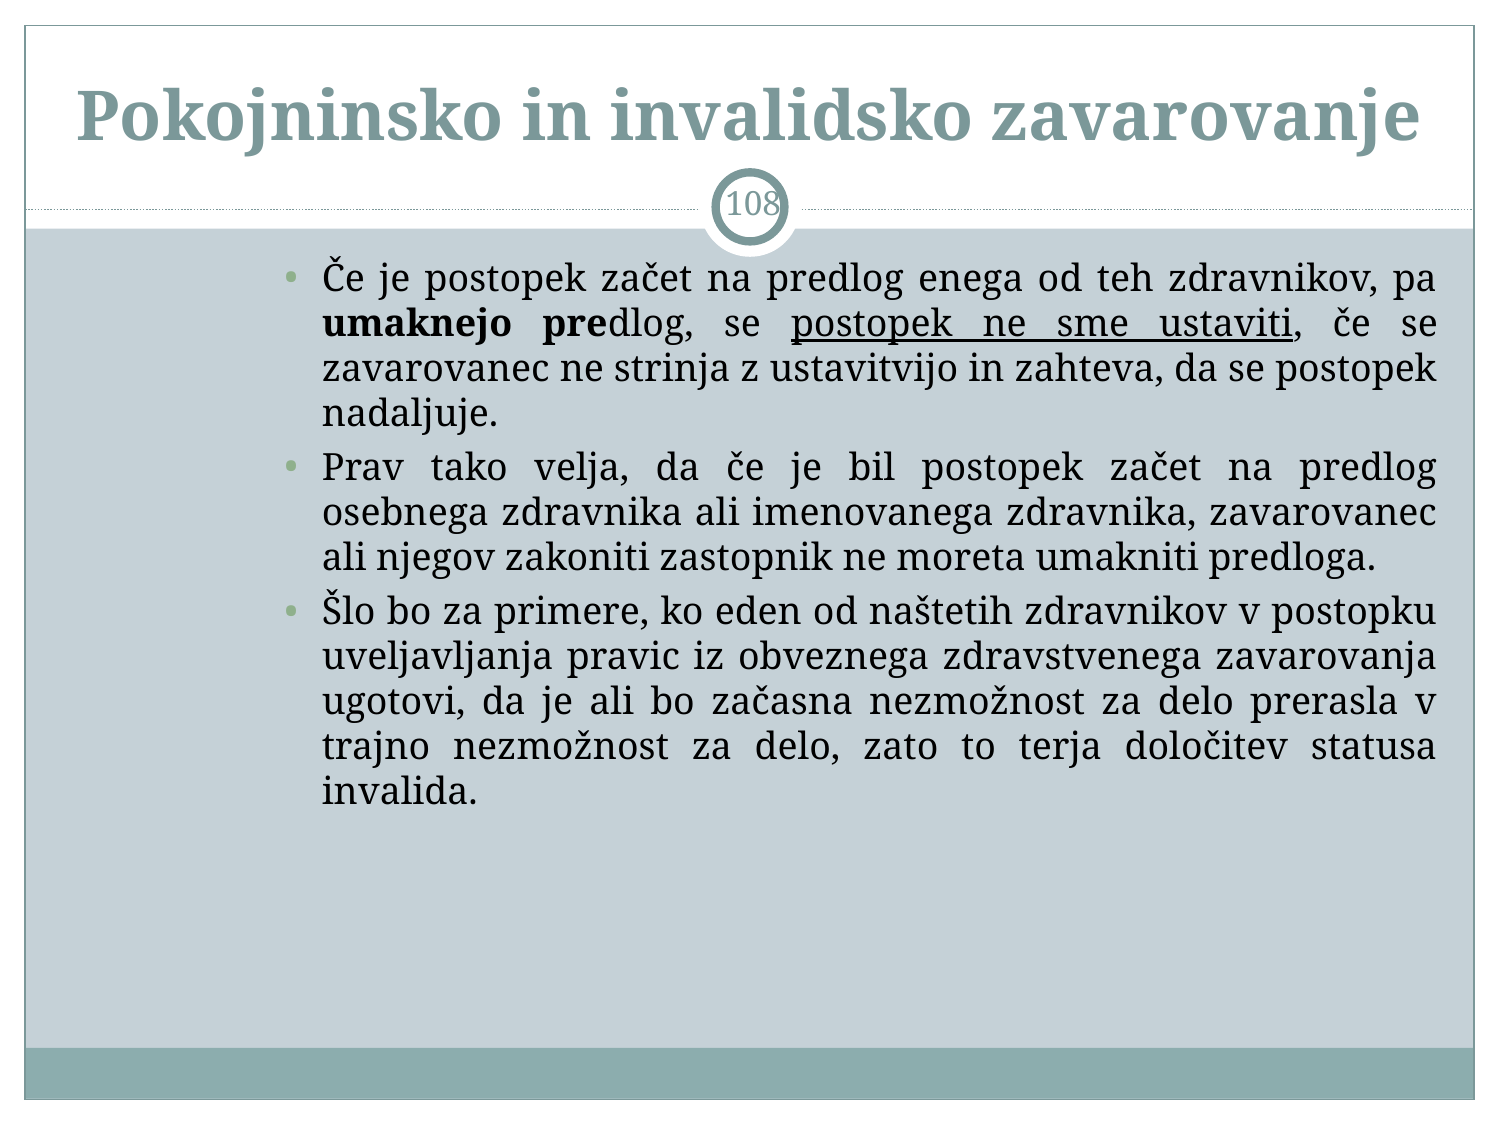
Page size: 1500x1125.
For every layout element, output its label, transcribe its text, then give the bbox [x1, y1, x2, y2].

text_box [715, 168, 791, 241]
list Če je postopek začet na predlog enega od teh zdravnikov, pa umaknejo predlog, se postopek ne sme ustaviti, če se zavarovanec ne strinja z ustavitvijo in zahteva, da se postopek nadaljuje. Prav tako velja, da če je bil postopek začet na predlog osebnega zdravnika ali imenovanega zdravnika, zavarovanec ali njegov zakoniti zastopnik ne moreta umakniti predloga. Šlo bo za primere, ko eden od naštetih zdravnikov v postopku uveljavljanja pravic iz obveznega zdravstvenega zavarovanja ugotovi, da je ali bo začasna nezmožnost za delo prerasla v trajno nezmožnost za delo, zato to terja določitev statusa invalida. [81, 246, 1454, 1001]
title Pokojninsko in invalidsko zavarovanje [49, 37, 1450, 162]
